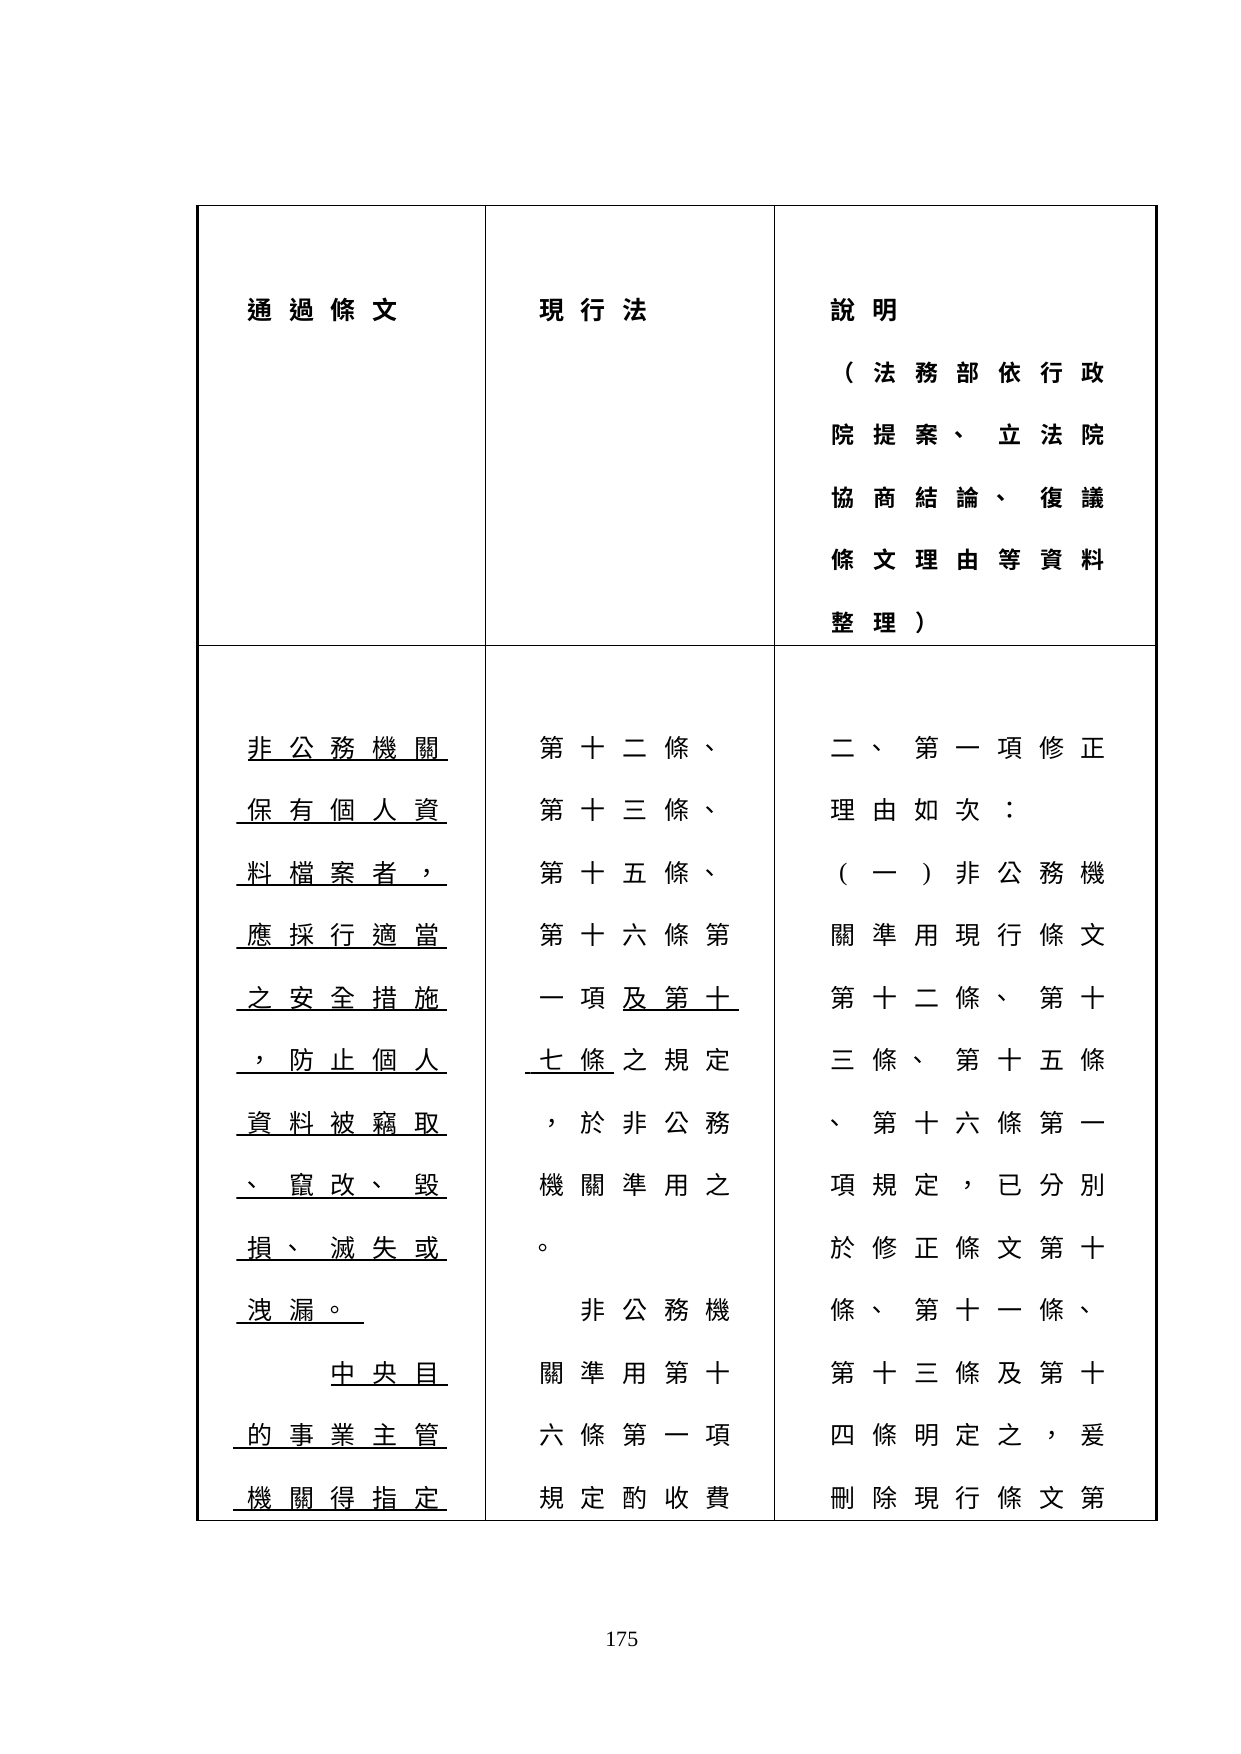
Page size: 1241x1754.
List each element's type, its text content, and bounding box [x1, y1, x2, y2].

table_cell 第十二條、第十三條、第十五條、第十六條第一項及第十七條之規定，於非公務機關準用之。 非公務機關準用第十六條第一項規定酌收費 [486, 646, 774, 1520]
table_header 通過條文 [199, 206, 485, 645]
table_header 現行法 [486, 206, 774, 645]
table_cell 二、第一項修正理由如次： (一)非公務機關準用現行條文第十二條、第十三條、第十五條、第十六條第一項規定，已分別於修正條文第十條、第十一條、第十三條及第十四條明定之，爰刪除現行條文第 [775, 646, 1155, 1520]
table_cell 非公務機關保有個人資料檔案者，應採行適當之安全措施，防止個人資料被竊取、竄改、毀損、滅失或洩漏。 中央目的事業主管機關得指定 [199, 646, 485, 1520]
table_header 說明 （法務部依行政院提案、立法院協商結論、復議條文理由等資料整理） [775, 206, 1155, 645]
